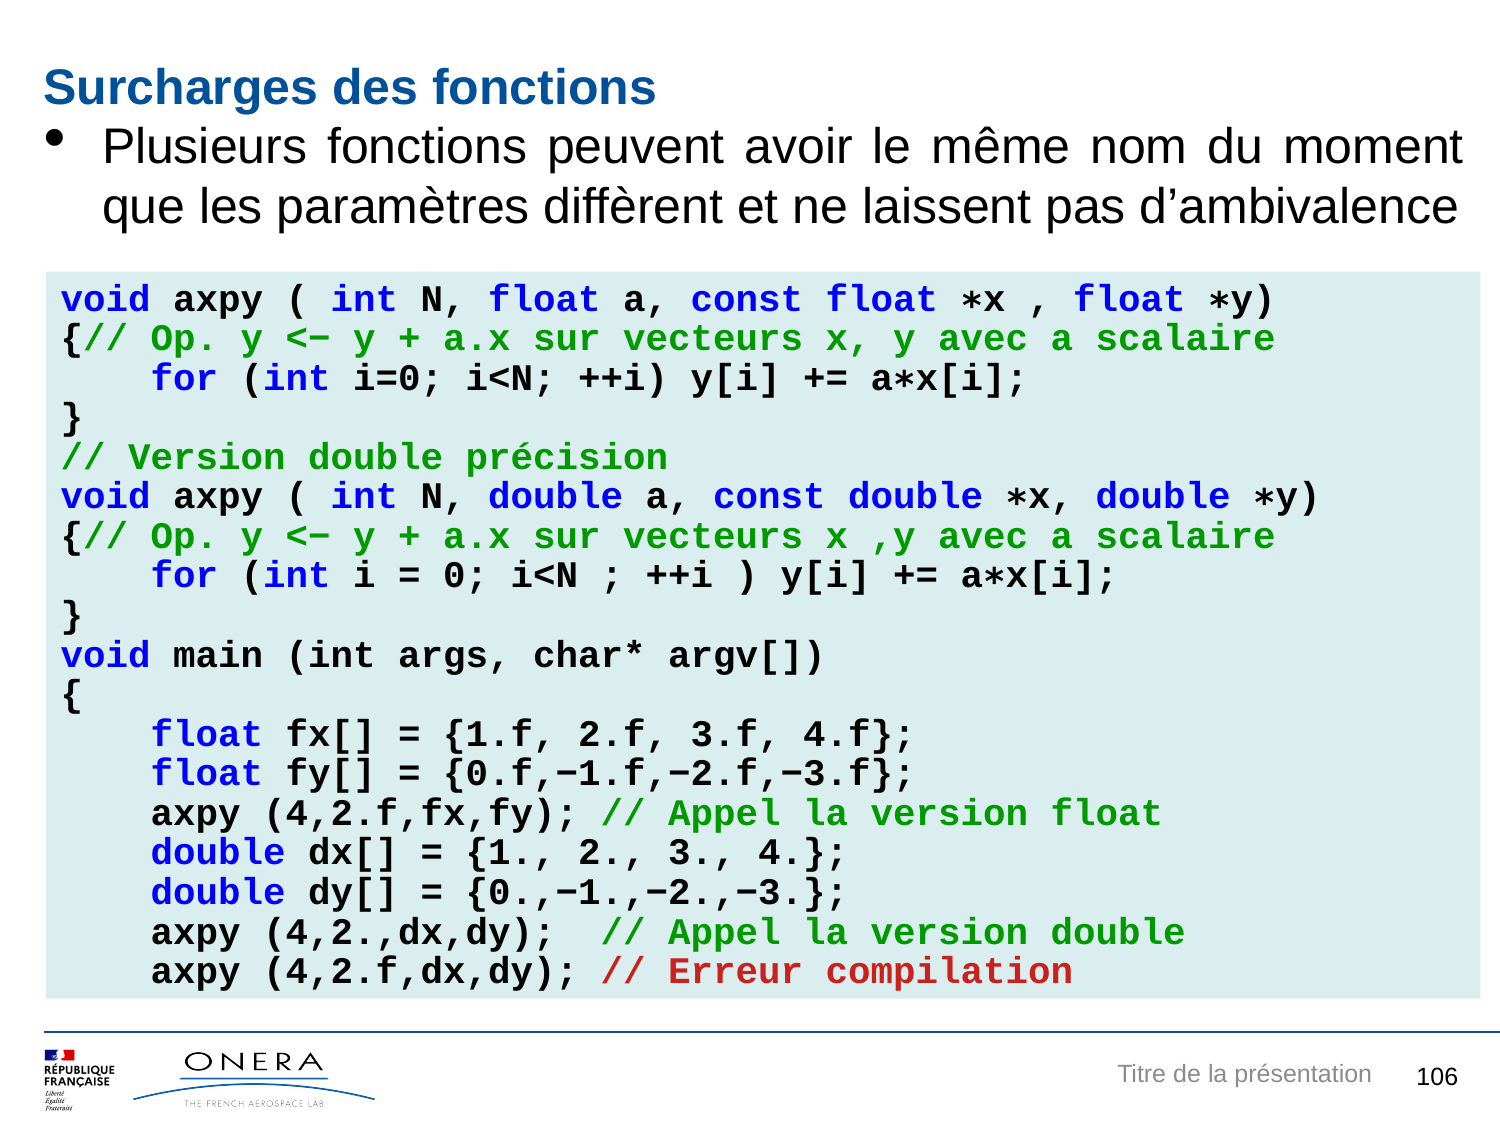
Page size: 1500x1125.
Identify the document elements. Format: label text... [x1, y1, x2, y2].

text_box Plusieurs fonctions peuvent avoir le même nom du moment que les paramètres diffèrent et ne laissent pas d’ambivalence [45, 113, 1465, 271]
text_box [1374, 1025, 1500, 1125]
text_box Surcharges des fonctions [43, 0, 1486, 169]
text_box Titre de la présentation [466, 1042, 1388, 1103]
text_box void axpy ( int N, float a, const float ∗x , float ∗y) {// Op. y <− y + a.x sur vecteurs x, y avec a scalaire for (int i=0; i<N; ++i) y[i] += a∗x[i]; } // Version double précision void axpy ( int N, double a, const double ∗x, double ∗y) {// Op. y <− y + a.x sur vecteurs x ,y avec a scalaire for (int i = 0; i<N ; ++i ) y[i] += a∗x[i]; } void main (int args, char* argv[]) { float fx[] = {1.f, 2.f, 3.f, 4.f}; float fy[] = {0.f,−1.f,−2.f,−3.f}; axpy (4,2.f,fx,fy); // Appel la version float double dx[] = {1., 2., 3., 4.}; double dy[] = {0.,−1.,−2.,−3.}; axpy (4,2.,dx,dy); // Appel la version double axpy (4,2.f,dx,dy); // Erreur compilation [45, 271, 1481, 999]
picture [133, 1052, 375, 1107]
picture [34, 1039, 125, 1121]
